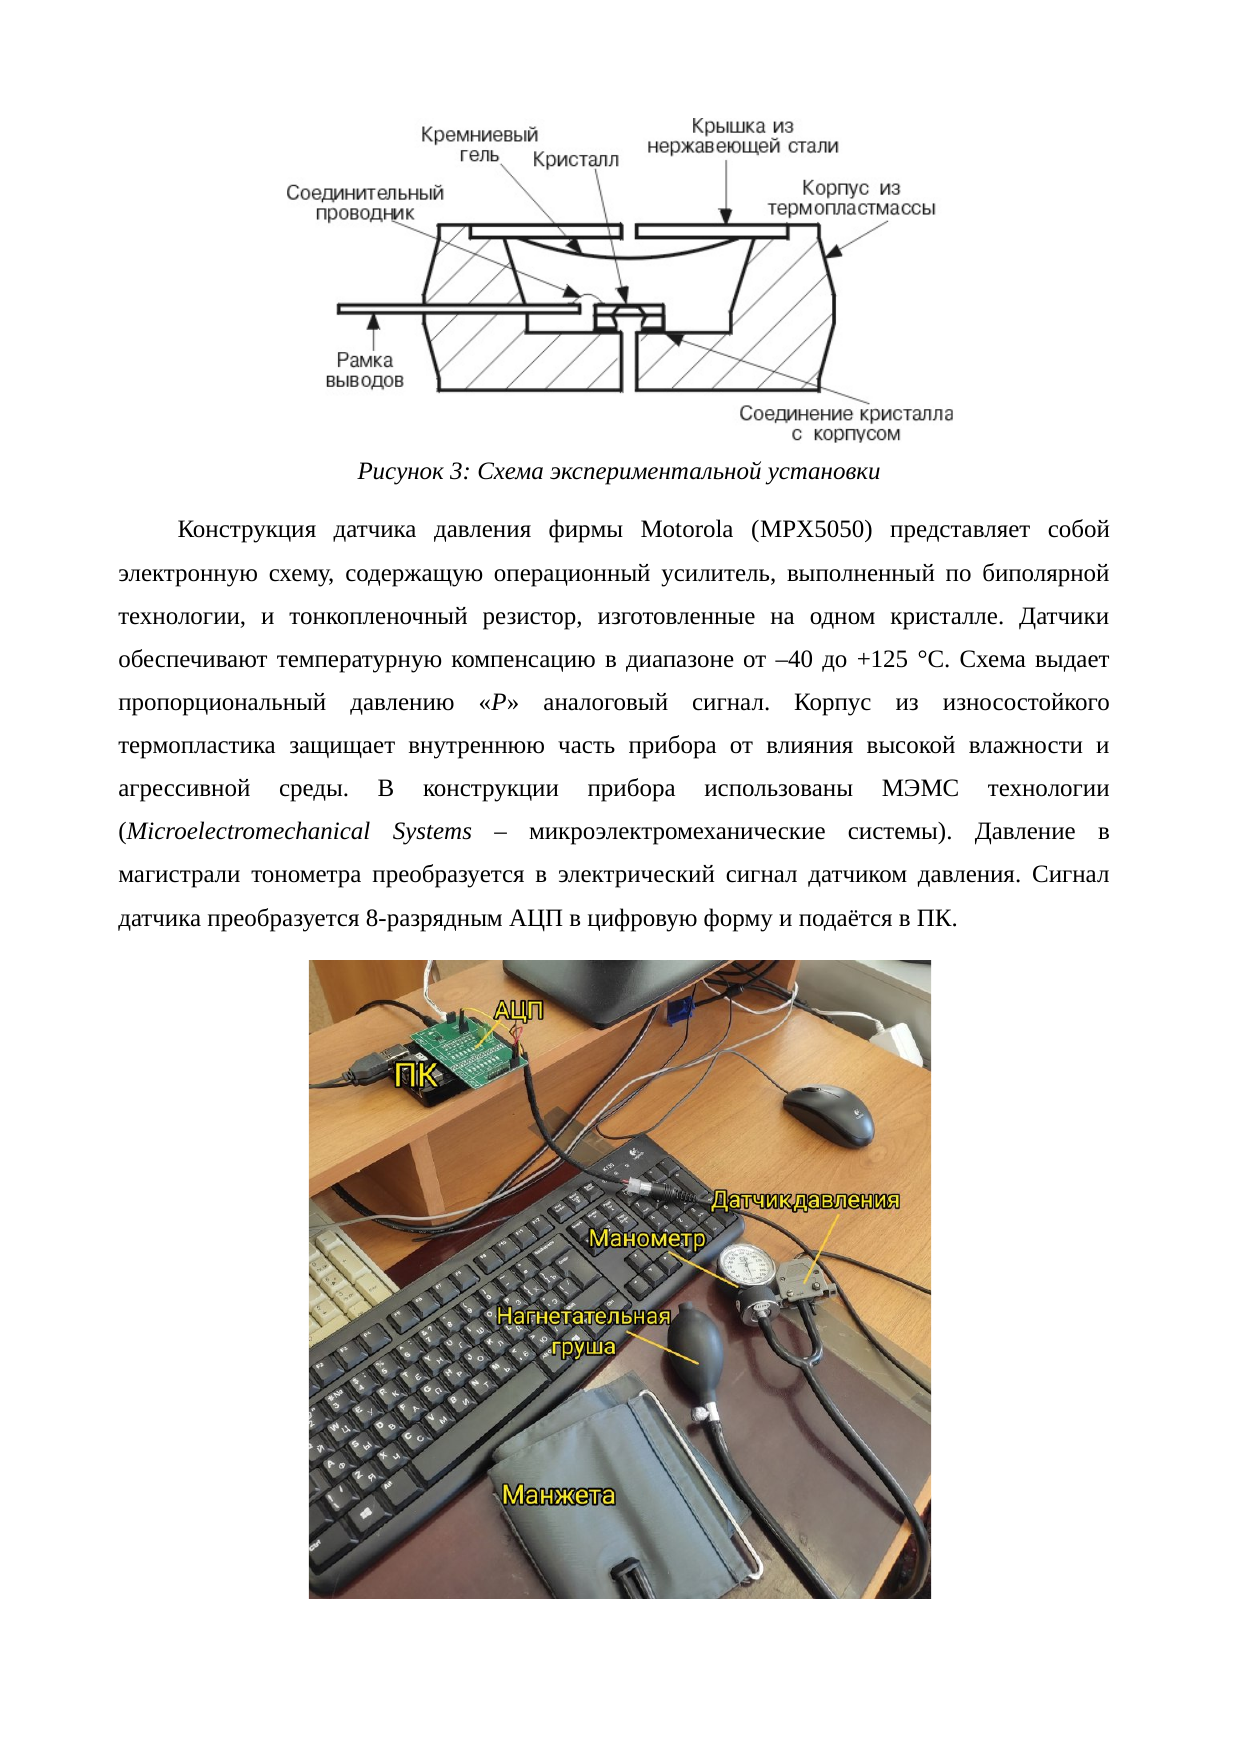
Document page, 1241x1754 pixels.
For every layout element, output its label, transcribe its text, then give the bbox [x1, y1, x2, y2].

picture [308, 960, 932, 1599]
text Конструкция датчика давления фирмы Motorola (MPX5050) представляет собой электронную схему, содержащую операционный усилитель, выполненный по биполярной технологии, и тонкопленочный резистор, изготовленные на одном кристалле. Датчики обеспечивают температурную компенсацию в диапазоне от –40 до +125 °C. Схема выдает пропорциональный давлению «Р» аналоговый сигнал. Корпус из износостойкого термопластика защищает внутреннюю часть прибора от влияния высокой влажности и агрессивной среды. В конструкции прибора использованы МЭМС технологии (Microelectromechanical Systems – микроэлектромеханические системы). Давление в магистрали тонометра преобразуется в электрический сигнал датчиком давления. Сигнал датчика преобразуется 8-разрядным АЦП в цифровую форму и подаётся в ПК. [118, 514, 1110, 931]
text Рисунок 3: Схема экспериментальной установки [118, 456, 1122, 485]
picture [286, 118, 954, 444]
